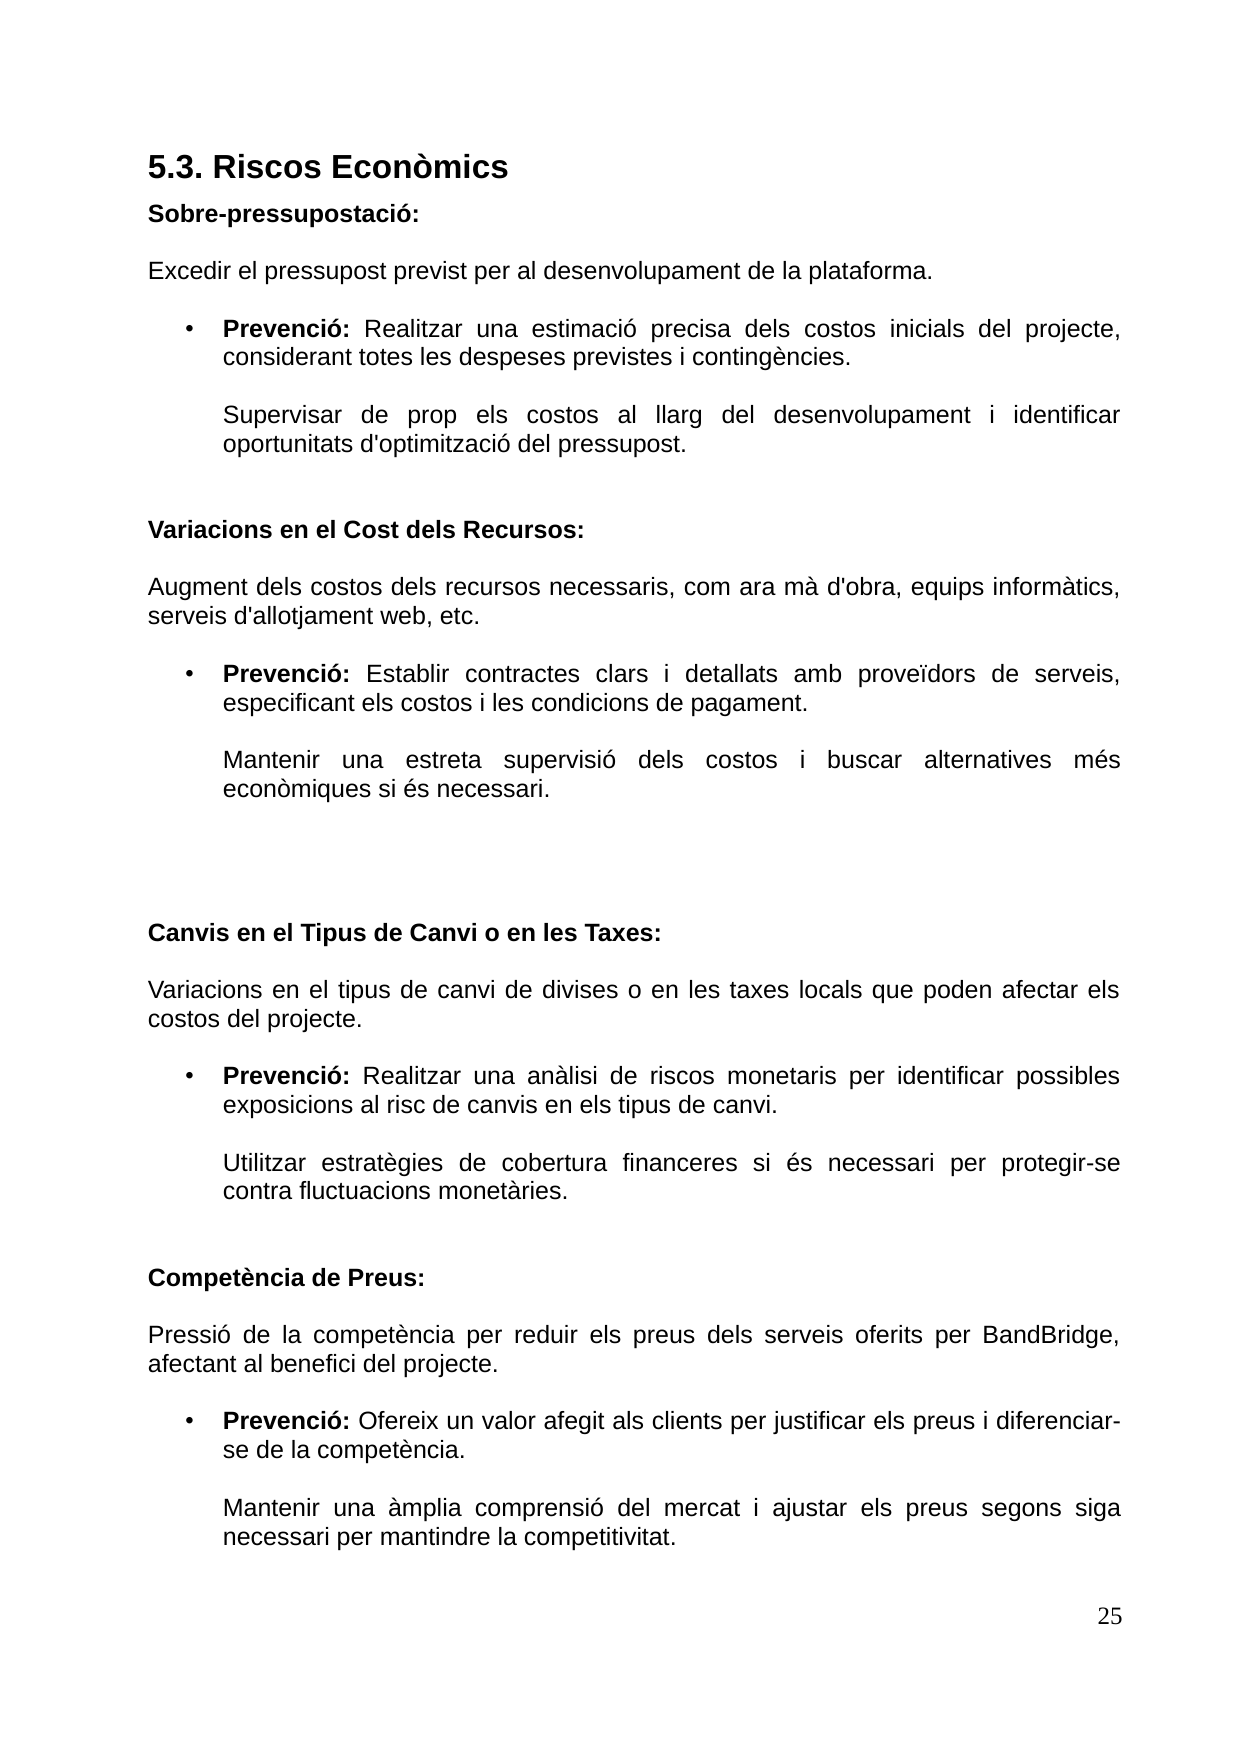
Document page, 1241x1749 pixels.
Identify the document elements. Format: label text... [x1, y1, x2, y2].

text Canvis en el Tipus de Canvi o en les Taxes: [148, 917, 1122, 946]
text Sobre-pressupostació: [148, 198, 1122, 227]
list Mantenir una estreta supervisió dels costos i buscar alternatives més econòmiques si és necessari. [185, 745, 1122, 802]
list Prevenció: Realitzar una estimació precisa dels costos inicials del projecte, considerant totes les despeses previstes i contingències. [185, 313, 1122, 371]
text Variacions en el tipus de canvi de divises o en les taxes locals que poden afectar els costos del projecte. [148, 975, 1122, 1032]
list Mantenir una àmplia comprensió del mercat i ajustar els preus segons siga necessari per mantindre la competitivitat. [185, 1493, 1122, 1550]
text Variacions en el Cost dels Recursos: [148, 515, 1122, 544]
subtitle 5.3. Riscos Econòmics [148, 148, 1122, 186]
list Prevenció: Ofereix un valor afegit als clients per justificar els preus i diferenciar-se de la competència. [185, 1406, 1122, 1464]
list Utilitzar estratègies de cobertura financeres si és necessari per protegir-se contra fluctuacions monetàries. [185, 1148, 1122, 1205]
list Prevenció: Establir contractes clars i detallats amb proveïdors de serveis, especificant els costos i les condicions de pagament. [185, 659, 1122, 716]
text Pressió de la competència per reduir els preus dels serveis oferits per BandBridge, afectant al benefici del projecte. [148, 1320, 1122, 1378]
text Excedir el pressupost previst per al desenvolupament de la plataforma. [148, 256, 1122, 285]
list Supervisar de prop els costos al llarg del desenvolupament i identificar oportunitats d'optimització del pressupost. [185, 400, 1122, 457]
text Competència de Preus: [148, 1263, 1122, 1291]
text Augment dels costos dels recursos necessaris, com ara mà d'obra, equips informàtics, serveis d'allotjament web, etc. [148, 572, 1122, 630]
list Prevenció: Realitzar una anàlisi de riscos monetaris per identificar possibles exposicions al risc de canvis en els tipus de canvi. [185, 1061, 1122, 1119]
